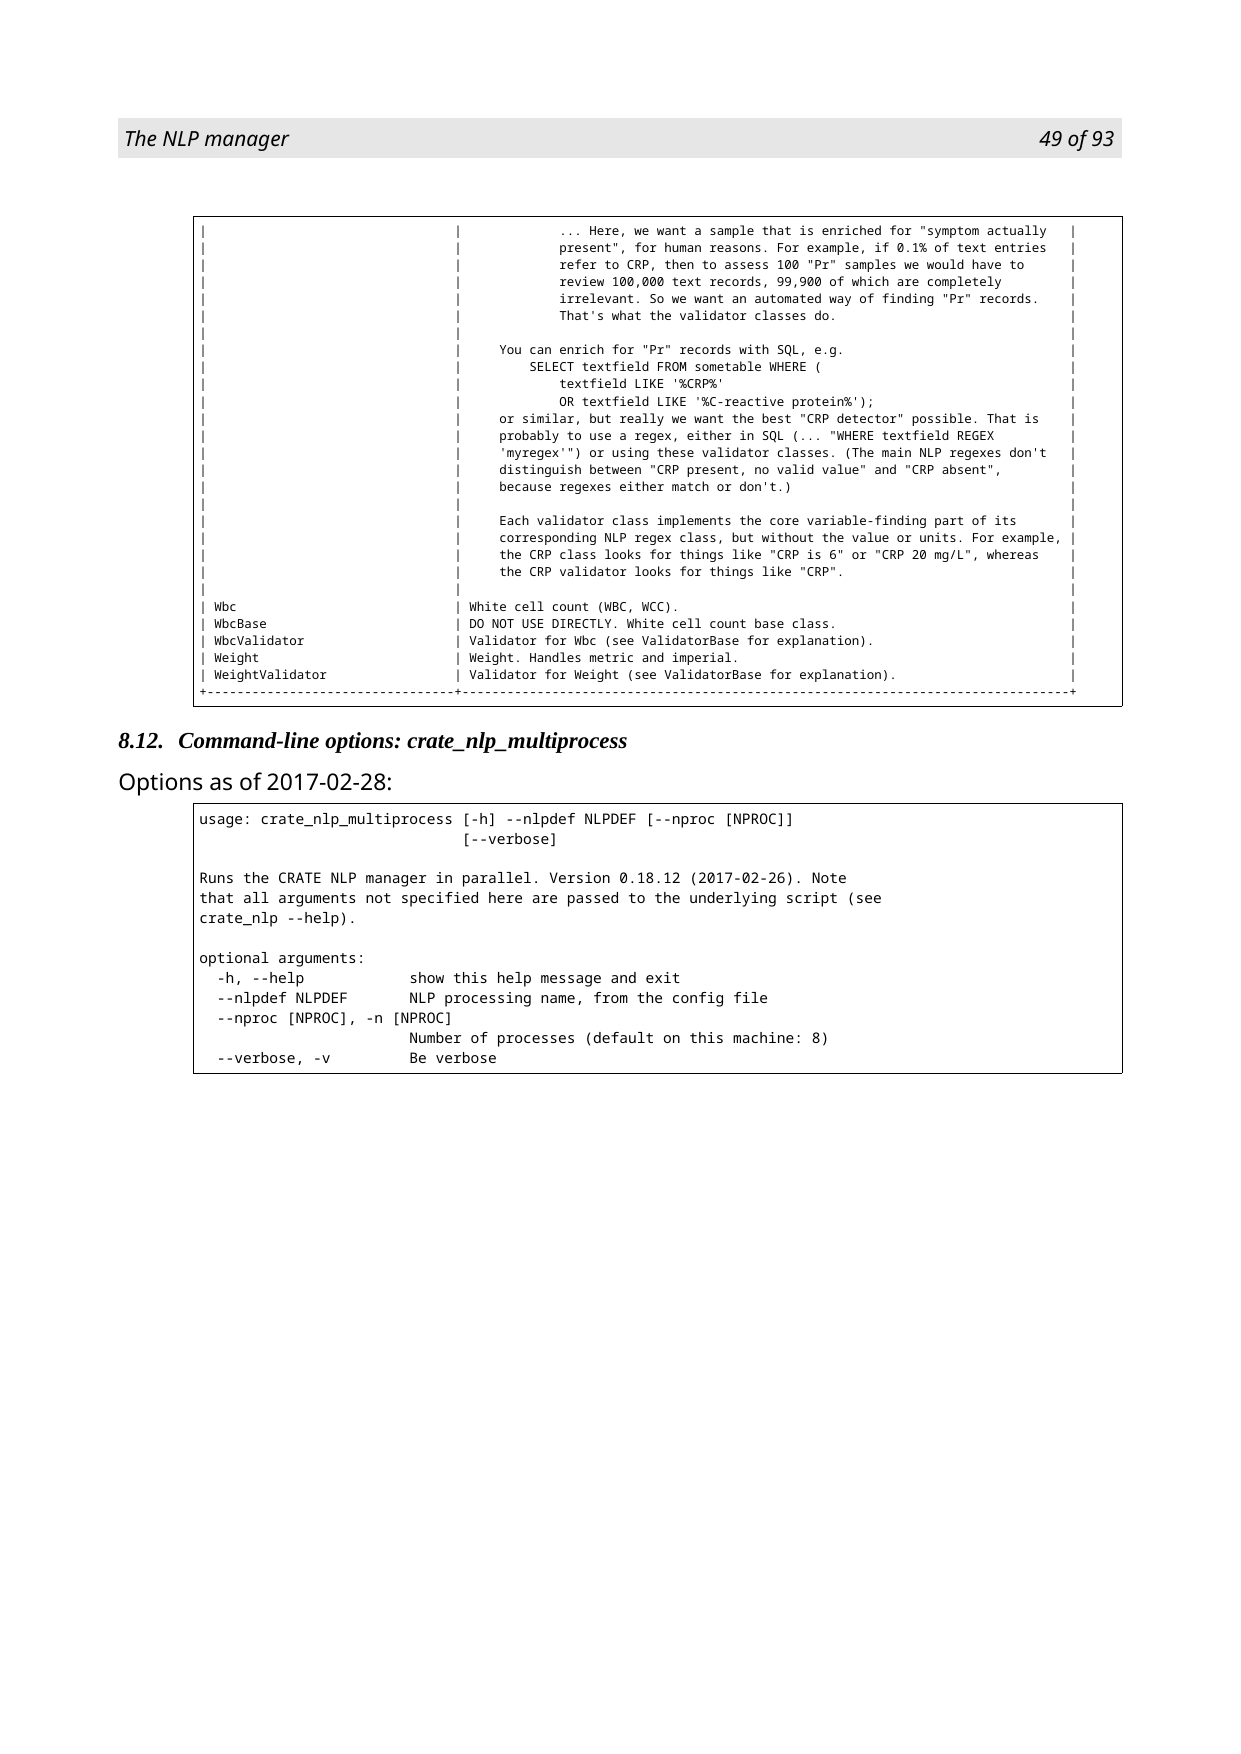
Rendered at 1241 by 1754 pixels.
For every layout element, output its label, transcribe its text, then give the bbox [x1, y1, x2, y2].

text Options as of 2017-02-28: [118, 766, 1122, 797]
table_header usage: crate_nlp_multiprocess [-h] --nlpdef NLPDEF [--nproc [NPROC]] [--verbose] Runs the CRATE NLP manager in parallel. Version 0.18.12 (2017-02-26). Note that all arguments not specified here are passed to the underlying script (see crate_nlp --help). optional arguments: -h, --help show this help message and exit --nlpdef NLPDEF NLP processing name, from the config file --nproc [NPROC], -n [NPROC] Number of processes (default on this machine: 8) --verbose, -v Be verbose [194, 804, 1122, 1073]
table_header | | ... Here, we want a sample that is enriched for "symptom actually | | | present", for human reasons. For example, if 0.1% of text entries | | | refer to CRP, then to assess 100 "Pr" samples we would have to | | | review 100,000 text records, 99,900 of which are completely | | | irrelevant. So we want an automated way of finding "Pr" records. | | | That's what the validator classes do. | | | | | | You can enrich for "Pr" records with SQL, e.g. | | | SELECT textfield FROM sometable WHERE ( | | | textfield LIKE '%CRP%' | | | OR textfield LIKE '%C-reactive protein%'); | | | or similar, but really we want the best "CRP detector" possible. That is | | | probably to use a regex, either in SQL (... "WHERE textfield REGEX | | | 'myregex'") or using these validator classes. (The main NLP regexes don't | | | distinguish between "CRP present, no valid value" and "CRP absent", | | | because regexes either match or don't.) | | | | | | Each validator class implements the core variable-finding part of its | | | corresponding NLP regex class, but without the value or units. For example, | | | the CRP class looks for things like "CRP is 6" or "CRP 20 mg/L", whereas | | | the CRP validator looks for things like "CRP". | | | | | Wbc | White cell count (WBC, WCC). | | WbcBase | DO NOT USE DIRECTLY. White cell count base class. | | WbcValidator | Validator for Wbc (see ValidatorBase for explanation). | | Weight | Weight. Handles metric and imperial. | | WeightValidator | Validator for Weight (see ValidatorBase for explanation). | +---------------------------------+---------------------------------------------------------------------------------+ [194, 217, 1122, 706]
subtitle Command-line options: crate_nlp_multiprocess [118, 727, 1122, 753]
